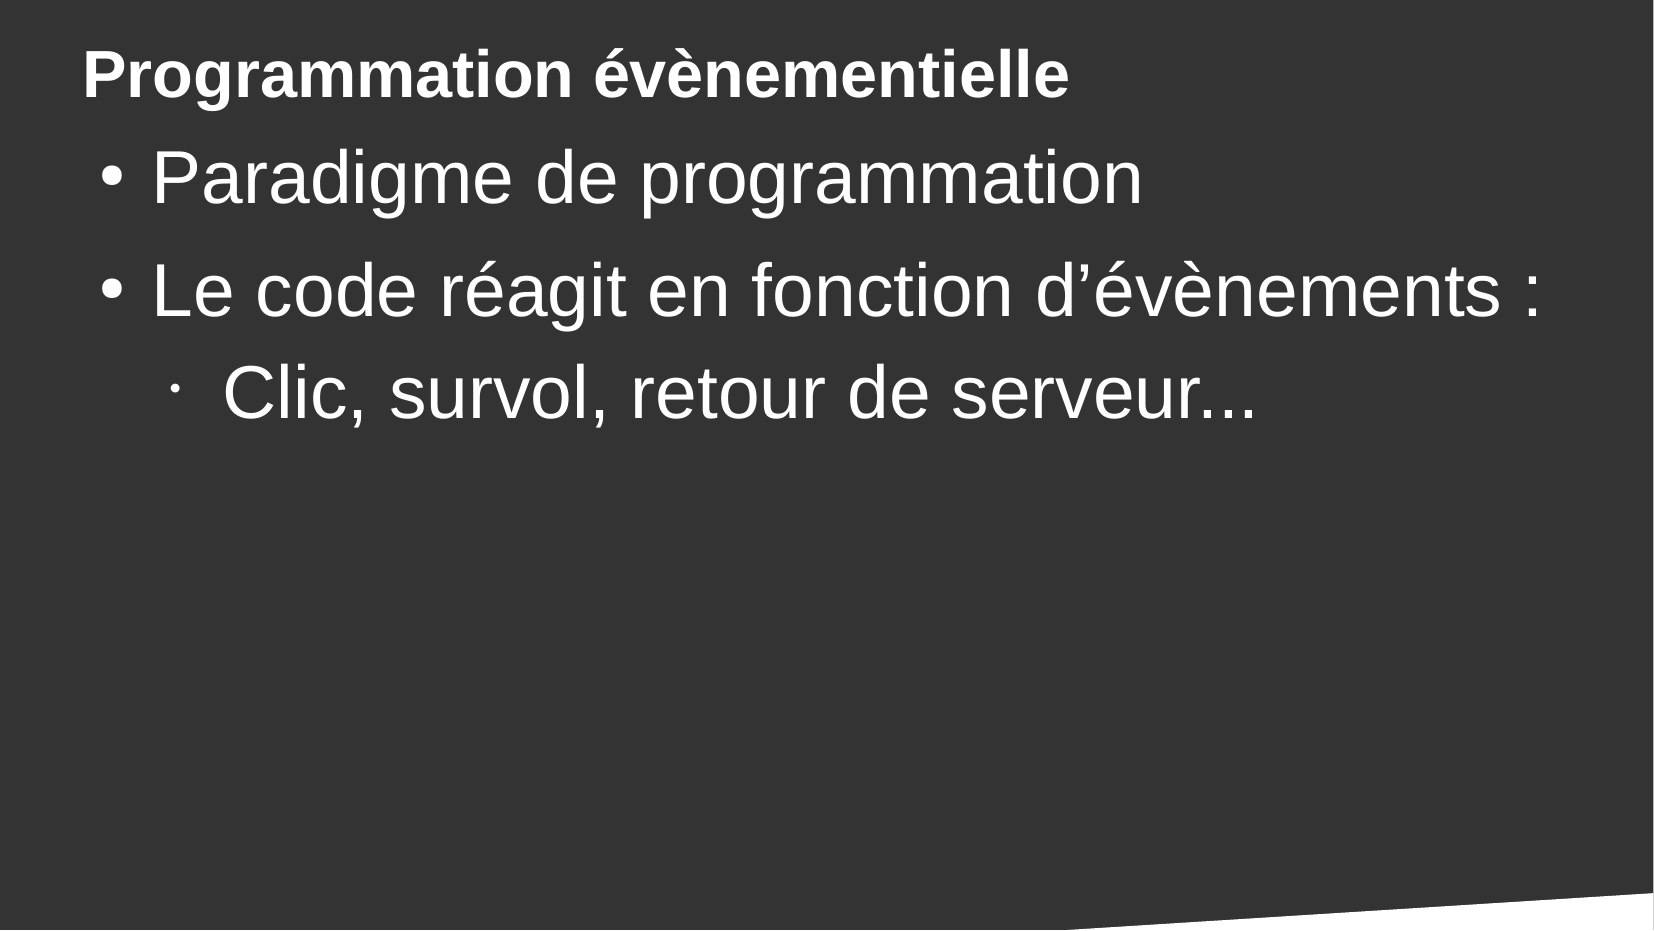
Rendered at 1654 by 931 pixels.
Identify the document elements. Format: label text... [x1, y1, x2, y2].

text_box [1050, 893, 1654, 931]
title Programmation évènementielle [82, 37, 1571, 114]
list Paradigme de programmation Le code réagit en fonction d’évènements : Clic, survol, retour de serveur... [80, 135, 1620, 827]
